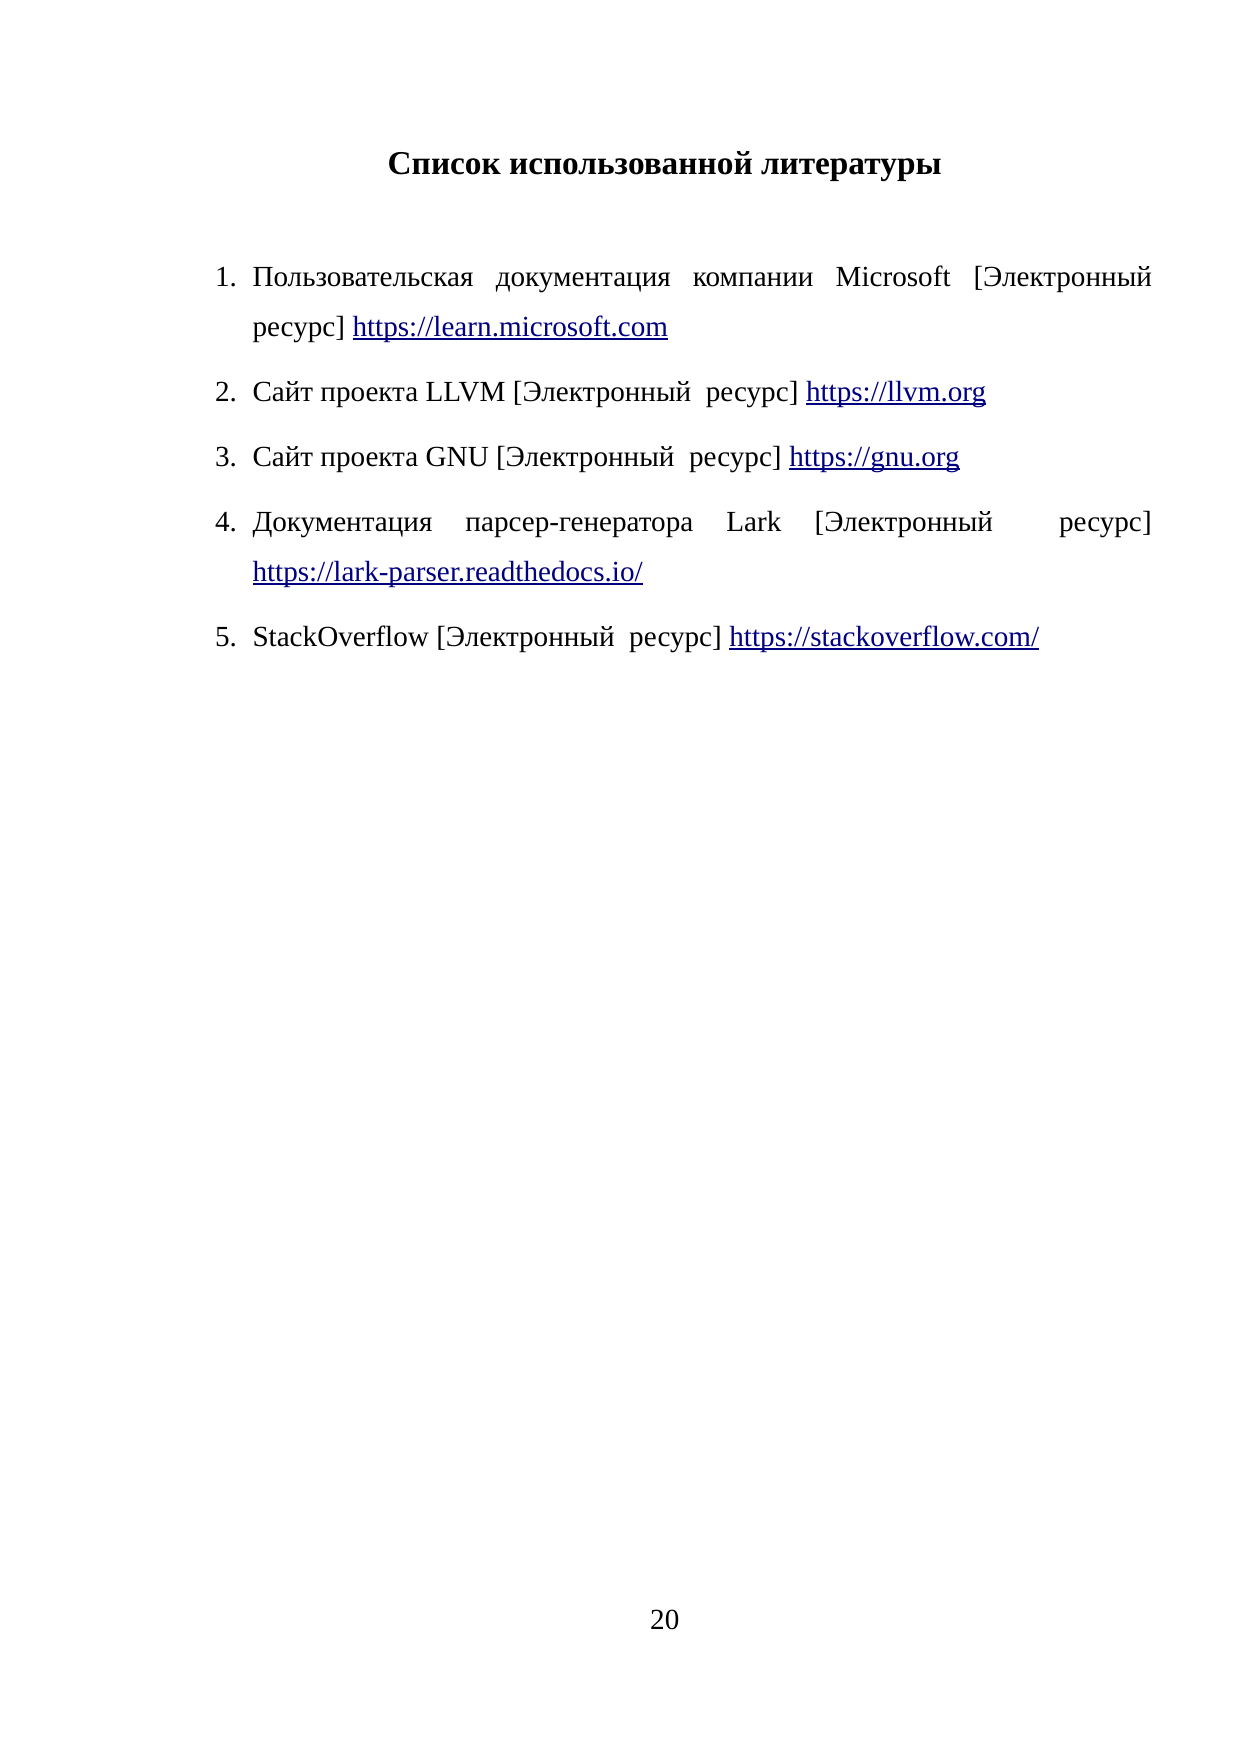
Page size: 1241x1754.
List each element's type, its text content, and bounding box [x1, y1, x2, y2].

list Пользовательская документация компании Microsoft [Электронный ресурс] https://learn.microsoft.com [215, 259, 1152, 343]
list Сайт проекта GNU [Электронный ресурс] https://gnu.org [215, 439, 1152, 472]
subtitle Список использованной литературы [177, 143, 1152, 181]
list Сайт проекта LLVM [Электронный ресурс] https://llvm.org [215, 374, 1152, 408]
list StackOverflow [Электронный ресурс] https://stackoverflow.com/ [215, 619, 1152, 653]
list Документация парсер-генератора Lark [Электронный ресурс] https://lark-parser.readthedocs.io/ [215, 504, 1152, 588]
